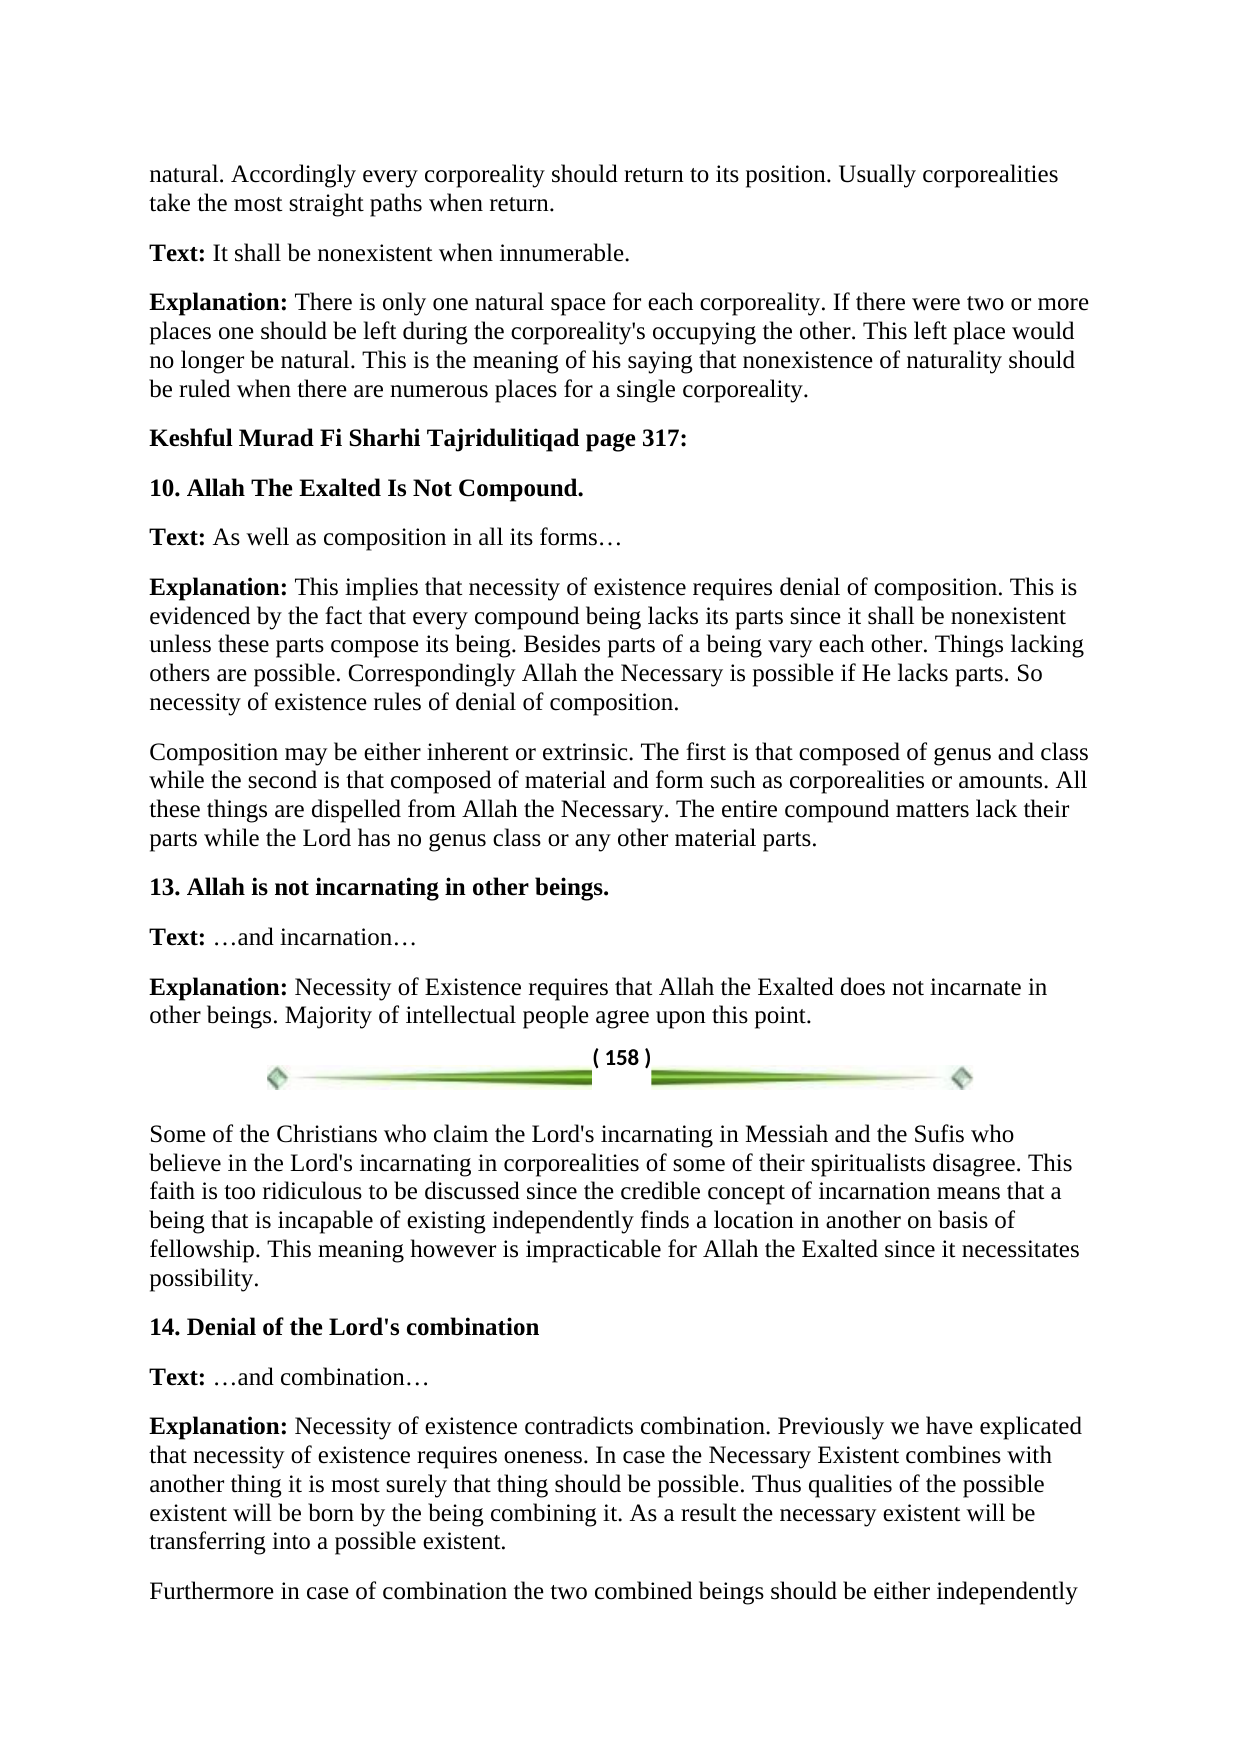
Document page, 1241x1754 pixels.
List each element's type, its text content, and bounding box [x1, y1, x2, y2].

table_header ( 158 ) Some of the Christians who claim the Lord's incarnating in Messiah and the Sufis who believe in the Lord's incarnating in corporealities of some of their spiritualists disagree. This faith is too ridiculous to be discussed since the credible concept of incarnation means that a being that is incapable of existing independently finds a location in another on basis of fellowship. This meaning however is impracticable for Allah the Exalted since it necessitates possibility. 14. Denial of the Lord's combination Text: …and combination… Explanation: Necessity of existence contradicts combination. Previously we have explicated that necessity of existence requires oneness. In case the Necessary Existent combines with another thing it is most surely that thing should be possible. Thus qualities of the possible existent will be born by the being combining it. As a result the necessary existent will be transferring into a possible existent. Furthermore in case of combination the two combined beings should be either independently [148, 1041, 1093, 1606]
table_header natural. Accordingly every corporeality should return to its position. Usually corporealities take the most straight paths when return. Text: It shall be nonexistent when innumerable. Explanation: There is only one natural space for each corporeality. If there were two or more places one should be left during the corporeality's occupying the other. This left place would no longer be natural. This is the meaning of his saying that nonexistence of naturality should be ruled when there are numerous places for a single corporeality. Keshful Murad Fi Sharhi Tajridulitiqad page 317: 10. Allah The Exalted Is Not Compound. Text: As well as composition in all its forms… Explanation: This implies that necessity of existence requires denial of composition. This is evidenced by the fact that every compound being lacks its parts since it shall be nonexistent unless these parts compose its being. Besides parts of a being vary each other. Things lacking others are possible. Correspondingly Allah the Necessary is possible if He lacks parts. So necessity of existence rules of denial of composition. Composition may be either inherent or extrinsic. The first is that composed of genus and class while the second is that composed of material and form such as corporealities or amounts. All these things are dispelled from Allah the Necessary. The entire compound matters lack their parts while the Lord has no genus class or any other material parts. 13. Allah is not incarnating in other beings. Text: …and incarnation… Explanation: Necessity of Existence requires that Allah the Exalted does not incarnate in other beings. Majority of intellectual people agree upon this point. [148, 148, 1093, 1041]
